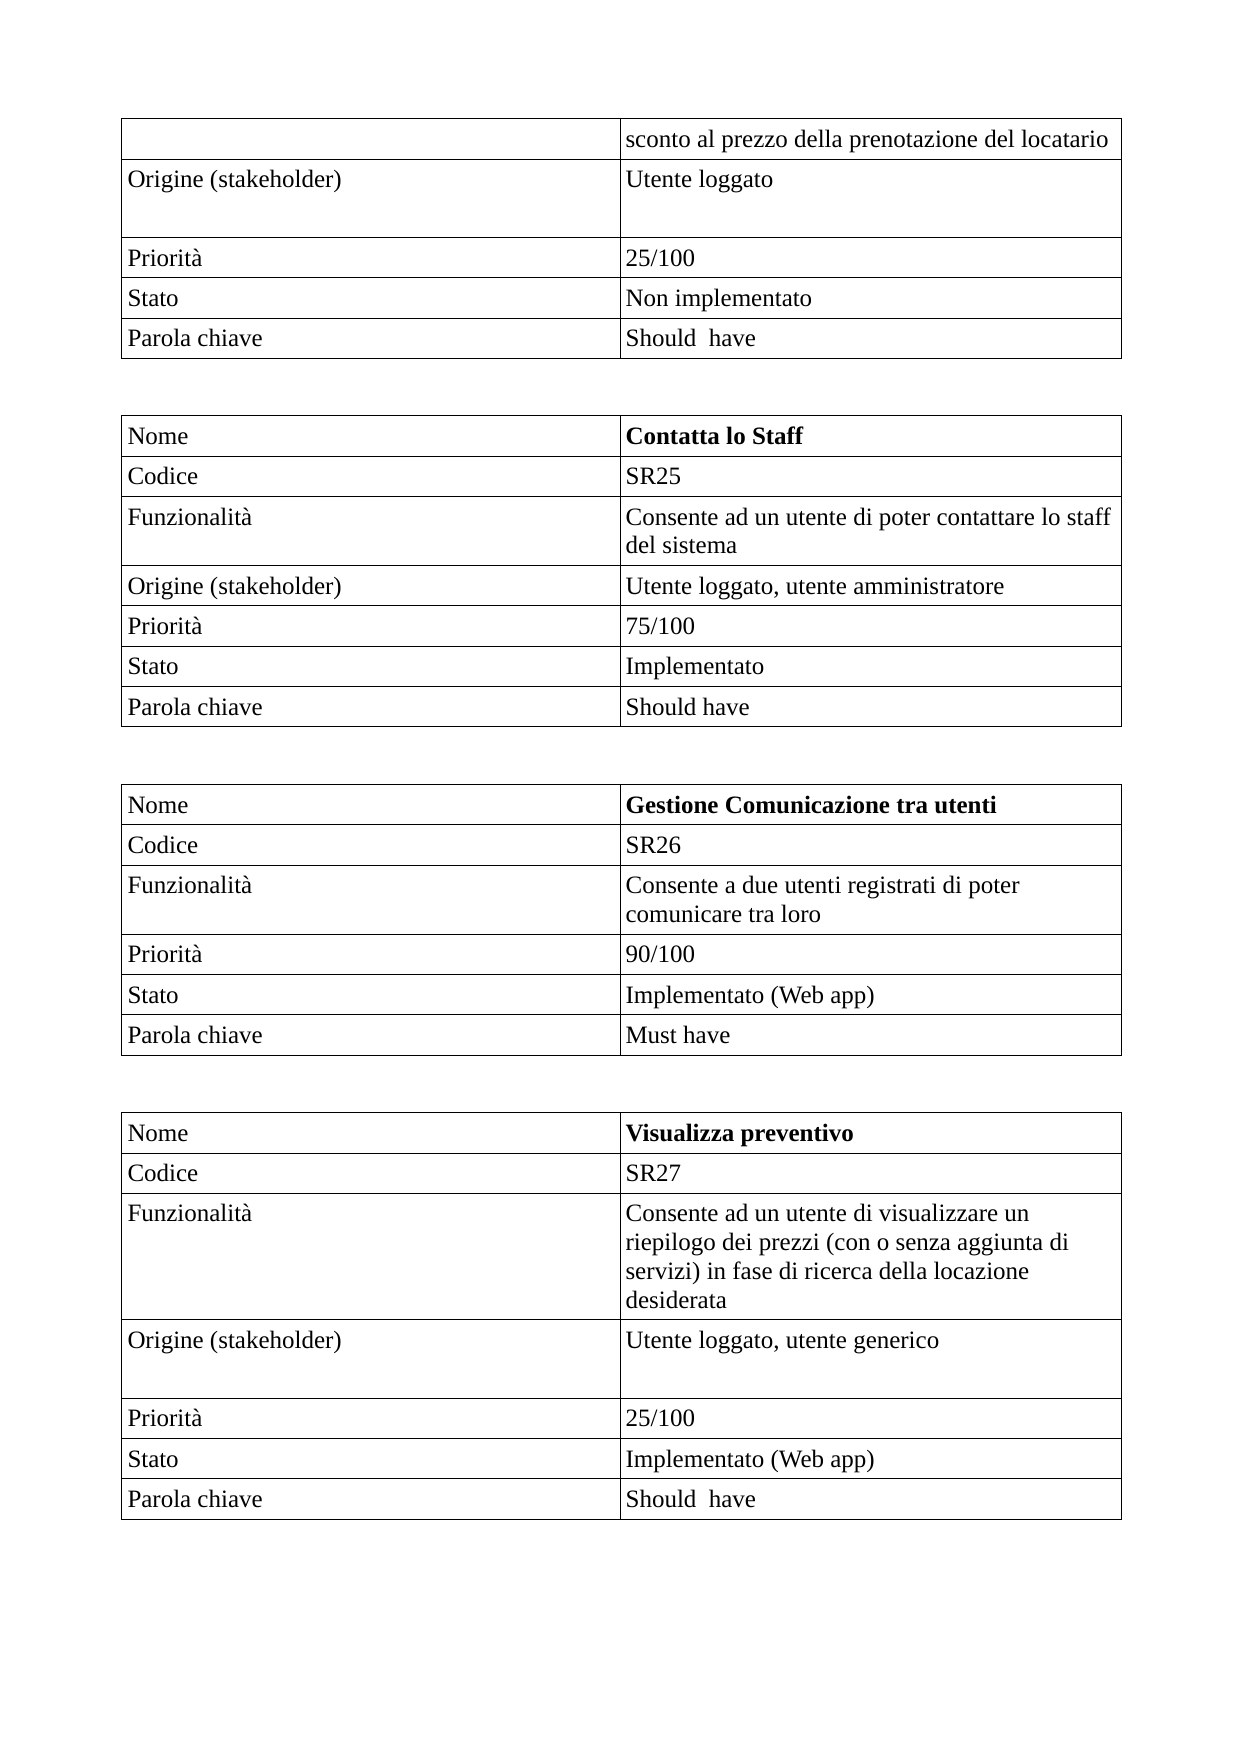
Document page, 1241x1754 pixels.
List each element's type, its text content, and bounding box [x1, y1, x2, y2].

table_cell Funzionalità [122, 497, 620, 565]
table_cell Non implementato [621, 278, 1121, 317]
table_cell Codice [122, 1154, 620, 1193]
table_cell Utente loggato, utente generico [621, 1320, 1121, 1398]
table_header Nome [122, 1113, 620, 1152]
table_cell Codice [122, 825, 620, 864]
table_cell Priorità [122, 238, 620, 277]
table_cell Origine (stakeholder) [122, 1320, 620, 1398]
table_cell Stato [122, 1439, 620, 1478]
table_header Gestione Comunicazione tra utenti [621, 785, 1121, 824]
table_cell Priorità [122, 606, 620, 646]
table_cell Origine (stakeholder) [122, 160, 620, 237]
table_cell Origine (stakeholder) [122, 566, 620, 605]
table_cell Must have [621, 1015, 1121, 1054]
table_cell Priorità [122, 935, 620, 974]
table_cell Consente ad un utente di poter contattare lo staff del sistema [621, 497, 1121, 565]
table_cell Implementato (Web app) [621, 975, 1121, 1014]
table_cell sconto al prezzo della prenotazione del locatario [621, 119, 1121, 158]
table_cell Priorità [122, 1399, 620, 1438]
table_cell Should have [621, 1479, 1121, 1518]
table_cell Parola chiave [122, 1479, 620, 1518]
table_cell Consente a due utenti registrati di poter comunicare tra loro [621, 866, 1121, 933]
table_cell Implementato (Web app) [621, 1439, 1121, 1478]
table_cell Funzionalità [122, 866, 620, 933]
table_cell Utente loggato, utente amministratore [621, 566, 1121, 605]
table_cell Should have [621, 687, 1121, 726]
table_cell SR25 [621, 457, 1121, 496]
table_cell Parola chiave [122, 1015, 620, 1054]
table_header Contatta lo Staff [621, 416, 1121, 456]
table_cell SR27 [621, 1154, 1121, 1193]
table_cell Stato [122, 278, 620, 317]
table_header Visualizza preventivo [621, 1113, 1121, 1152]
table_cell 25/100 [621, 1399, 1121, 1438]
table_cell Codice [122, 457, 620, 496]
table_cell Implementato [621, 647, 1121, 686]
table_header Nome [122, 416, 620, 456]
table_cell Parola chiave [122, 687, 620, 726]
table_header Nome [122, 785, 620, 824]
table_cell Stato [122, 647, 620, 686]
table_cell Consente ad un utente di visualizzare un riepilogo dei prezzi (con o senza aggiunta di servizi) in fase di ricerca della locazione desiderata [621, 1194, 1121, 1319]
table_cell 90/100 [621, 935, 1121, 974]
table_cell Parola chiave [122, 319, 620, 358]
table_cell Funzionalità [122, 1194, 620, 1319]
table_cell SR26 [621, 825, 1121, 864]
table_cell Stato [122, 975, 620, 1014]
table_cell 25/100 [621, 238, 1121, 277]
table_cell 75/100 [621, 606, 1121, 646]
table_cell [122, 119, 620, 158]
table_cell Should have [621, 319, 1121, 358]
table_cell Utente loggato [621, 160, 1121, 237]
